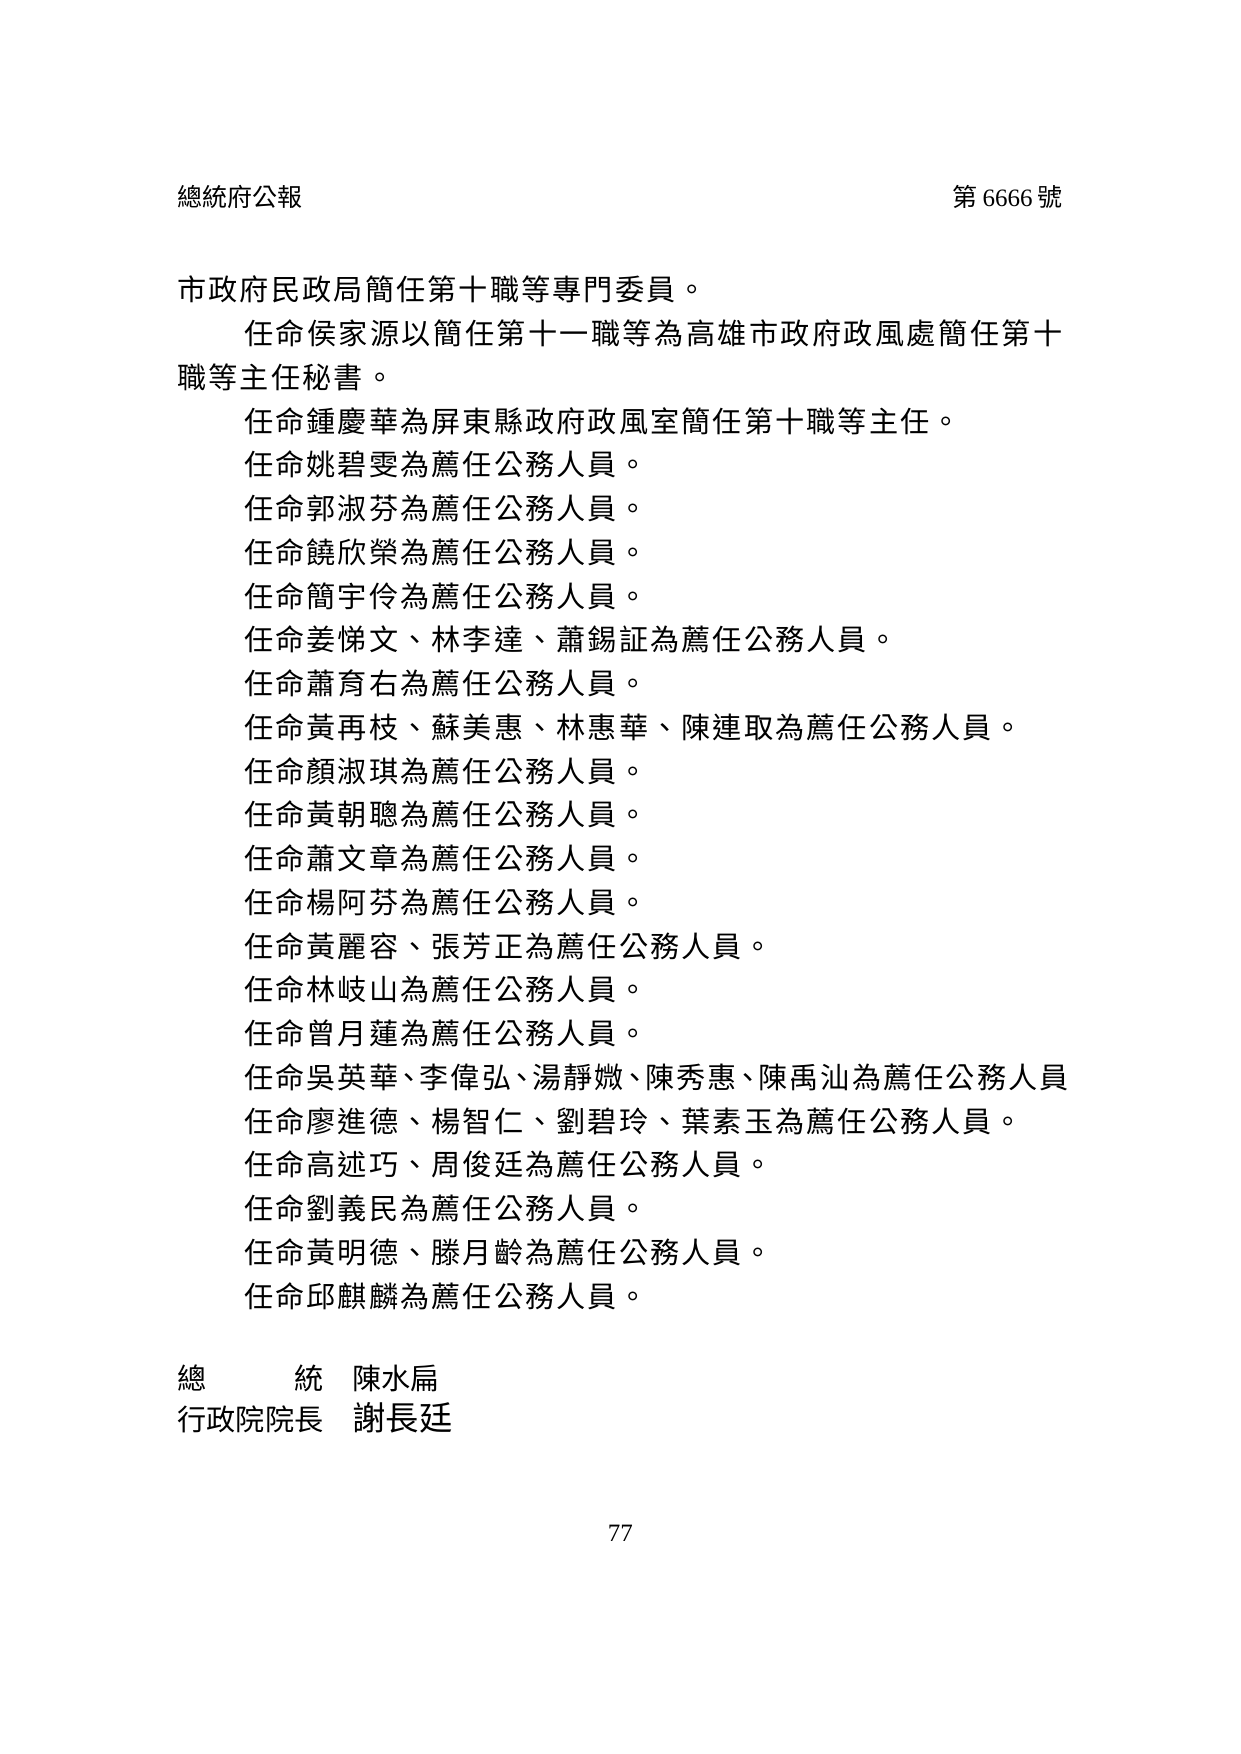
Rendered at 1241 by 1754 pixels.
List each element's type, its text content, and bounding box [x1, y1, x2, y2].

text 任命林岐山為薦任公務人員。 [177, 966, 1063, 1009]
text 任命顏淑琪為薦任公務人員。 [177, 747, 1063, 791]
text 任命高述巧、周俊廷為薦任公務人員。 [177, 1141, 1063, 1184]
text 任命鍾慶華為屏東縣政府政風室簡任第十職等主任。 [177, 397, 1063, 441]
text 任命邱麒麟為薦任公務人員。 [177, 1272, 1063, 1316]
text 任命吳英華、李偉弘、湯靜媺、陳秀惠、陳禹汕為薦任公務人員。 [177, 1053, 1063, 1097]
text 任命廖進德、楊智仁、劉碧玲、葉素玉為薦任公務人員。 [177, 1097, 1063, 1141]
text 任命劉義民為薦任公務人員。 [177, 1184, 1063, 1228]
text 任命蕭文章為薦任公務人員。 [177, 834, 1063, 878]
text 行政院院長 謝長廷 [177, 1397, 1063, 1439]
text 任命姜悌文、林李達、蕭錫証為薦任公務人員。 [177, 616, 1063, 659]
text 任命黃再枝、蘇美惠、林惠華、陳連取為薦任公務人員。 [177, 703, 1063, 747]
text 任命楊阿芬為薦任公務人員。 [177, 878, 1063, 922]
text 任命黃朝聰為薦任公務人員。 [177, 791, 1063, 834]
text 任命饒欣榮為薦任公務人員。 [177, 528, 1063, 572]
text 任命侯家源以簡任第十一職等為高雄市政府政風處簡任第十職等主任秘書。 [177, 309, 1063, 397]
text 任命簡宇伶為薦任公務人員。 [177, 572, 1063, 616]
text 任命曾月蓮為薦任公務人員。 [177, 1009, 1063, 1053]
text 任命郭淑芬為薦任公務人員。 [177, 484, 1063, 528]
text 任命蕭育右為薦任公務人員。 [177, 659, 1063, 703]
text 任命黃麗容、張芳正為薦任公務人員。 [177, 922, 1063, 966]
text 市政府民政局簡任第十職等專門委員。 [177, 266, 1063, 309]
text 任命姚碧雯為薦任公務人員。 [177, 441, 1063, 484]
text 總 統 陳水扁 [177, 1356, 1063, 1397]
text 任命黃明德、滕月齡為薦任公務人員。 [177, 1228, 1063, 1272]
